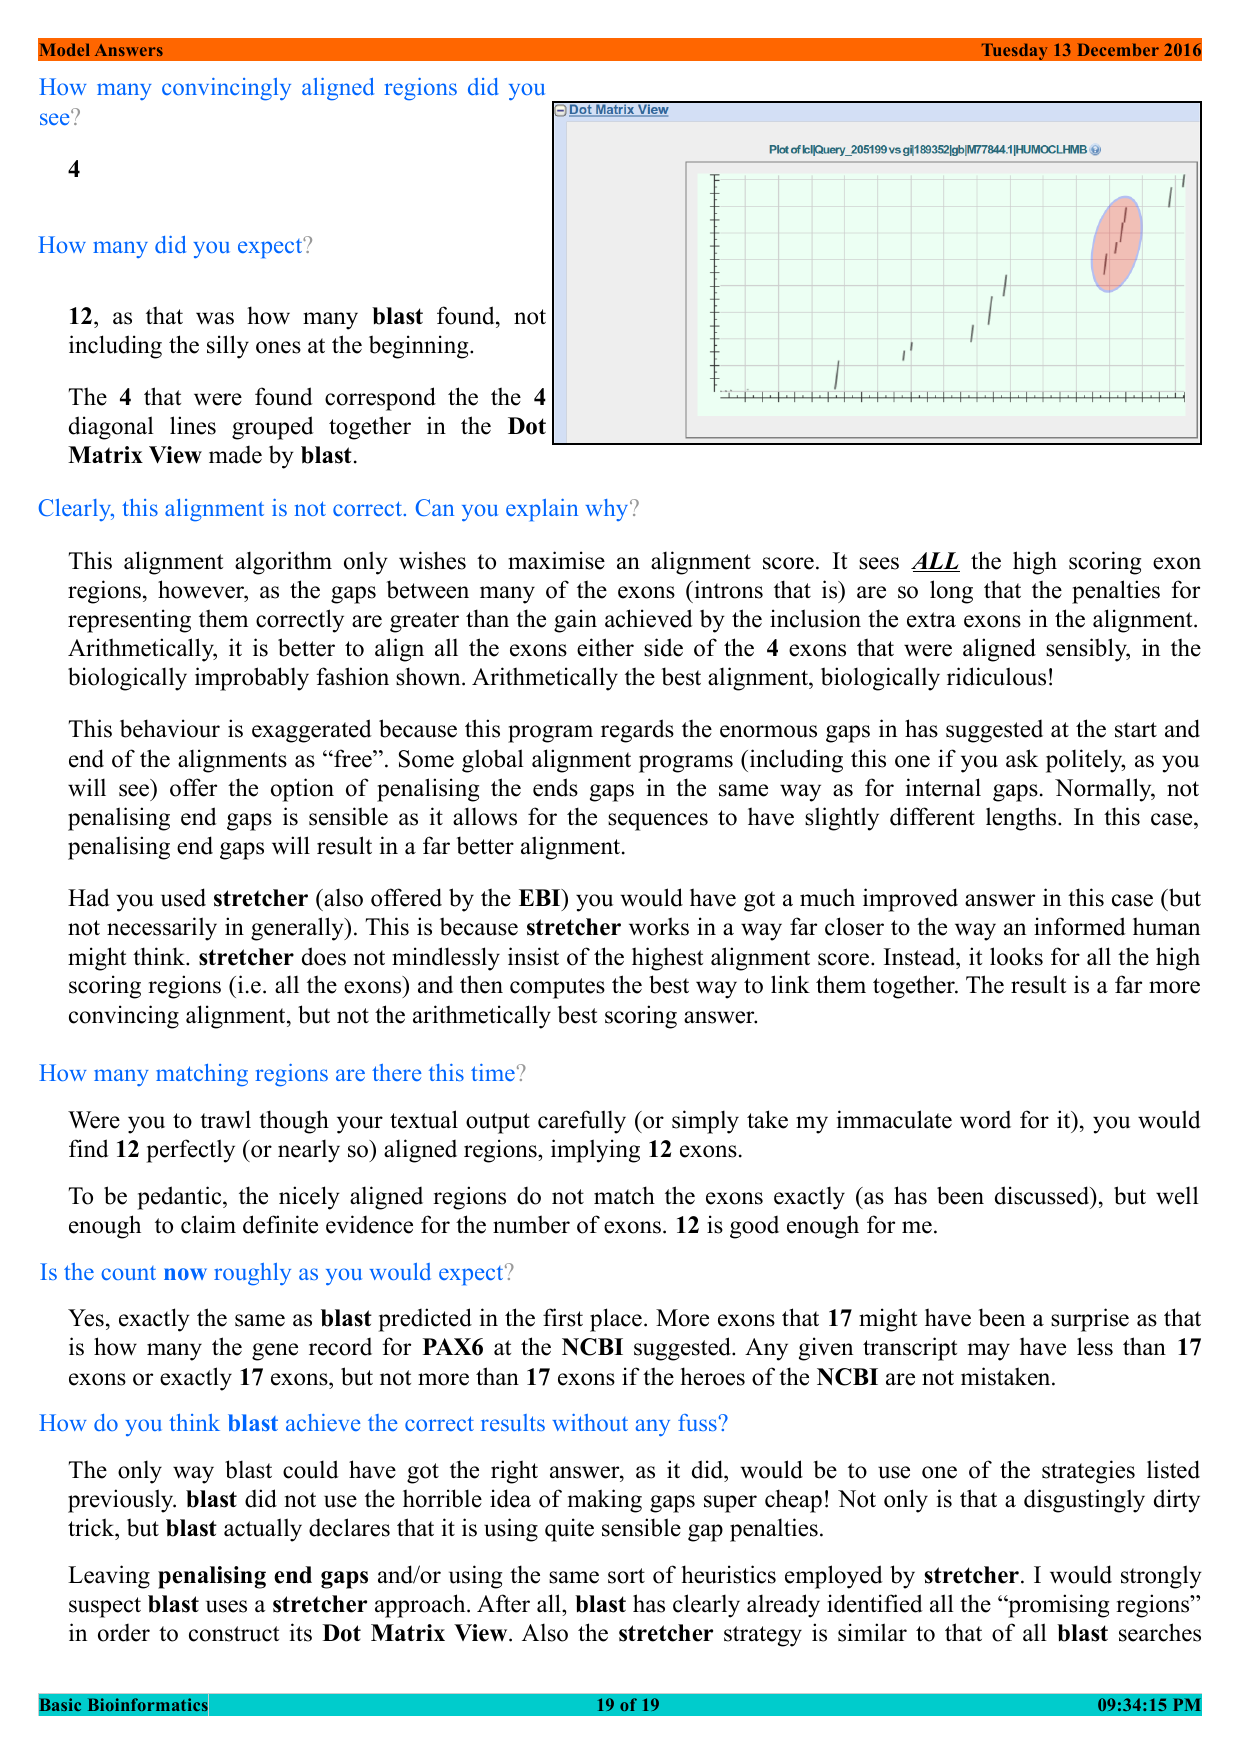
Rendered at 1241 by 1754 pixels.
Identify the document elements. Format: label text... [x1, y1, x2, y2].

text This behaviour is exaggerated because this program regards the enormous gaps in has suggested at the start and end of the alignments as “free”. Some global alignment programs (including this one if you ask politely, as you will see) offer the option of penalising the ends gaps in the same way as for internal gaps. Normally, not penalising end gaps is sensible as it allows for the sequences to have slightly different lengths. In this case, penalising end gaps will result in a far better alignment. [68, 714, 1202, 860]
text Had you used stretcher (also offered by the EBI) you would have got a much improved answer in this case (but not necessarily in generally). This is because stretcher works in a way far closer to the way an informed human might think. stretcher does not mindlessly insist of the highest alignment score. Instead, it looks for all the high scoring regions (i.e. all the exons) and then computes the best way to link them together. The result is a far more convincing alignment, but not the arithmetically best scoring answer. [68, 883, 1202, 1028]
text Were you to trawl though your textual output carefully (or simply take my immaculate word for it), you would find 12 perfectly (or nearly so) aligned regions, implying 12 exons. [68, 1105, 1202, 1163]
text The 4 that were found correspond the the 4 diagonal lines grouped together in the Dot Matrix View made by blast. [68, 382, 1202, 469]
text Clearly, this alignment is not correct. Can you explain why? [38, 493, 1202, 522]
text How many matching regions are there this time? [38, 1058, 1202, 1087]
text This alignment algorithm only wishes to maximise an alignment score. It sees ALL the high scoring exon regions, however, as the gaps between many of the exons (introns that is) are so long that the penalties for representing them correctly are greater than the gain achieved by the inclusion the extra exons in the alignment. Arithmetically, it is better to align all the exons either side of the 4 exons that were aligned sensibly, in the biologically improbably fashion shown. Arithmetically the best alignment, biologically ridiculous! [68, 546, 1202, 691]
text Yes, exactly the same as blast predicted in the first place. More exons that 17 might have been a surprise as that is how many the gene record for PAX6 at the NCBI suggested. Any given transcript may have less than 17 exons or exactly 17 exons, but not more than 17 exons if the heroes of the NCBI are not mistaken. [68, 1303, 1202, 1390]
picture [554, 103, 1200, 443]
text Leaving penalising end gaps and/or using the same sort of heuristics employed by stretcher. I would strongly suspect blast uses a stretcher approach. After all, blast has clearly already identified all the “promising regions” in order to construct its Dot Matrix View. Also the stretcher strategy is similar to that of all blast searches [68, 1560, 1202, 1647]
text 12, as that was how many blast found, not including the silly ones at the beginning. [68, 301, 552, 359]
text How many did you expect? [38, 230, 552, 259]
text Is the count now roughly as you would expect? [39, 1256, 1202, 1286]
text How many convincingly aligned regions did you see? [38, 72, 1202, 130]
text To be pedantic, the nicely aligned regions do not match the exons exactly (as has been discussed), but well enough to claim definite evidence for the number of exons. 12 is good enough for me. [68, 1181, 1202, 1239]
text The only way blast could have got the right answer, as it did, would be to use one of the strategies listed previously. blast did not use the horrible idea of making gaps super cheap! Not only is that a disgustingly dirty trick, but blast actually declares that it is using quite sensible gap penalties. [68, 1455, 1202, 1542]
text How do you think blast achieve the correct results without any fuss? [38, 1408, 1202, 1437]
text 4 [68, 154, 552, 183]
